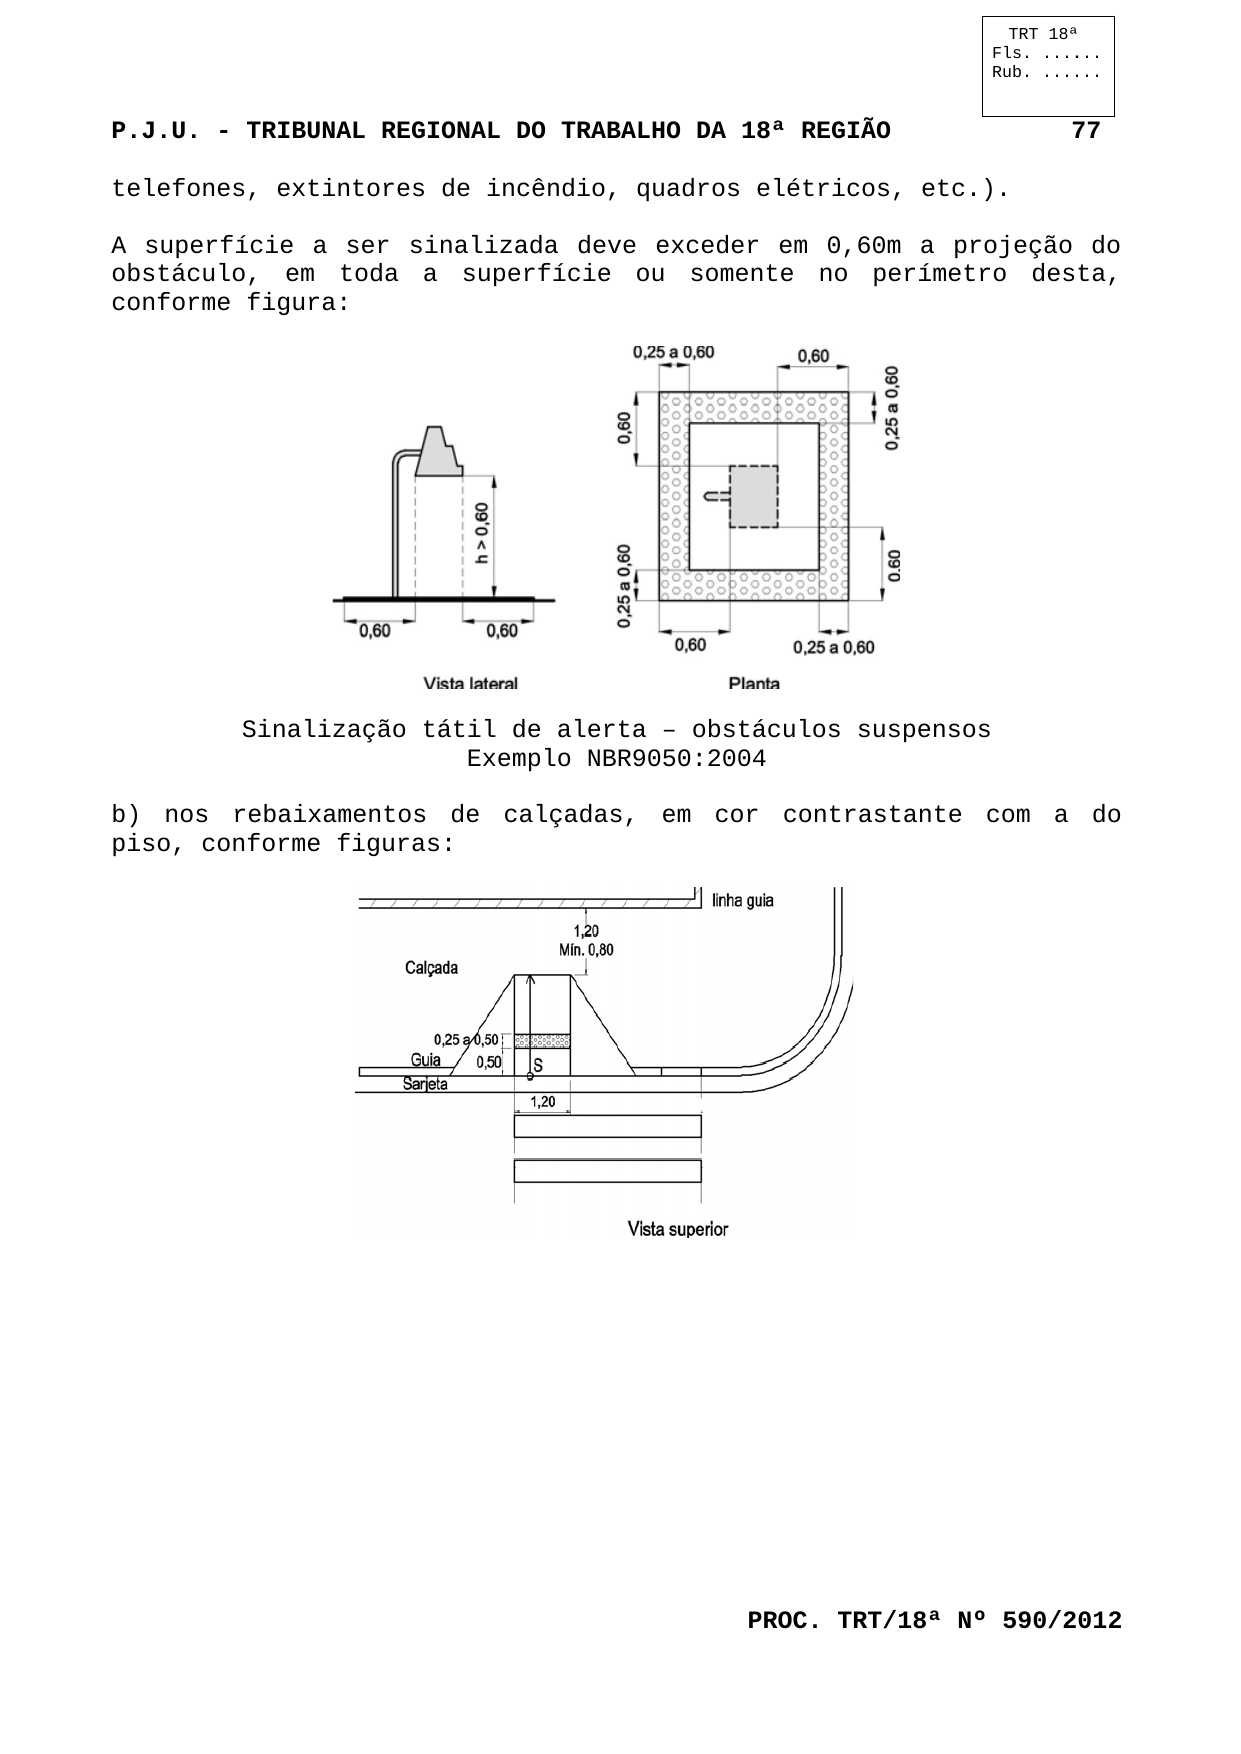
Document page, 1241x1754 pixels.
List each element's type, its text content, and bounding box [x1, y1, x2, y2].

text Sinalização tátil de alerta – obstáculos suspensos [111, 717, 1122, 745]
text Exemplo NBR9050:2004 [111, 745, 1122, 773]
text A superfície a ser sinalizada deve exceder em 0,60m a projeção do obstáculo, em toda a superfície ou somente no perímetro desta, conforme figura: [111, 233, 1122, 318]
text b) nos rebaixamentos de calçadas, em cor contrastante com a do piso, conforme figuras: [111, 802, 1122, 858]
text telefones, extintores de incêndio, quadros elétricos, etc.). [111, 176, 1122, 204]
